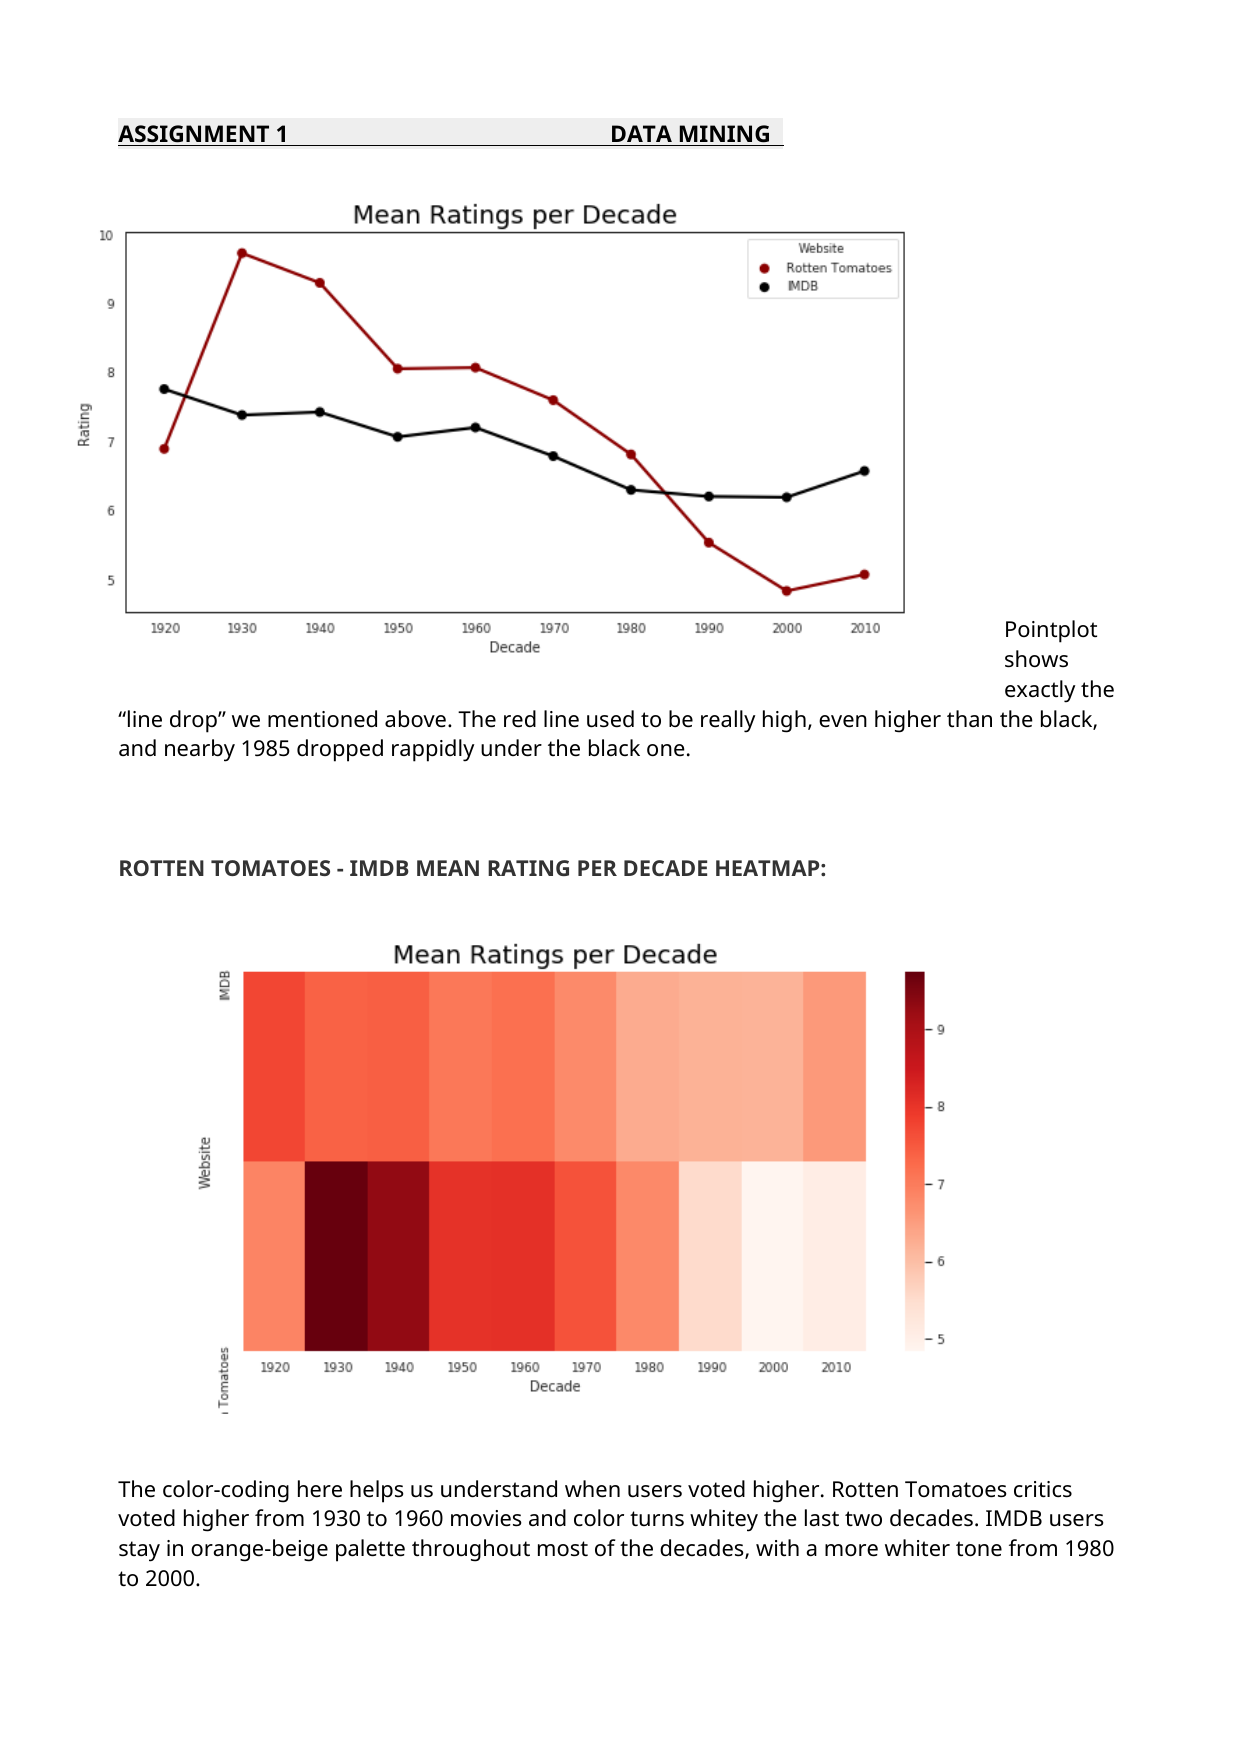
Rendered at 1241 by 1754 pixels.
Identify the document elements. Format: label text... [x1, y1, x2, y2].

text The color-coding here helps us understand when users voted higher. Rotten Tomatoes critics voted higher from 1930 to 1960 movies and color turns whitey the last two decades. IMDB users stay in orange-beige palette throughout most of the decades, with a more whiter tone from 1980 to 2000. [118, 1474, 1122, 1593]
picture [0, 172, 1004, 675]
picture [118, 912, 1123, 1414]
text ROTTEN TOMATOES - IMDB MEAN RATING PER DECADE HEATMAP: [118, 853, 1122, 882]
text Pointplot shows exactly the “line drop” we mentioned above. The red line used to be really high, even higher than the black, and nearby 1985 dropped rappidly under the black one. [118, 614, 1122, 763]
